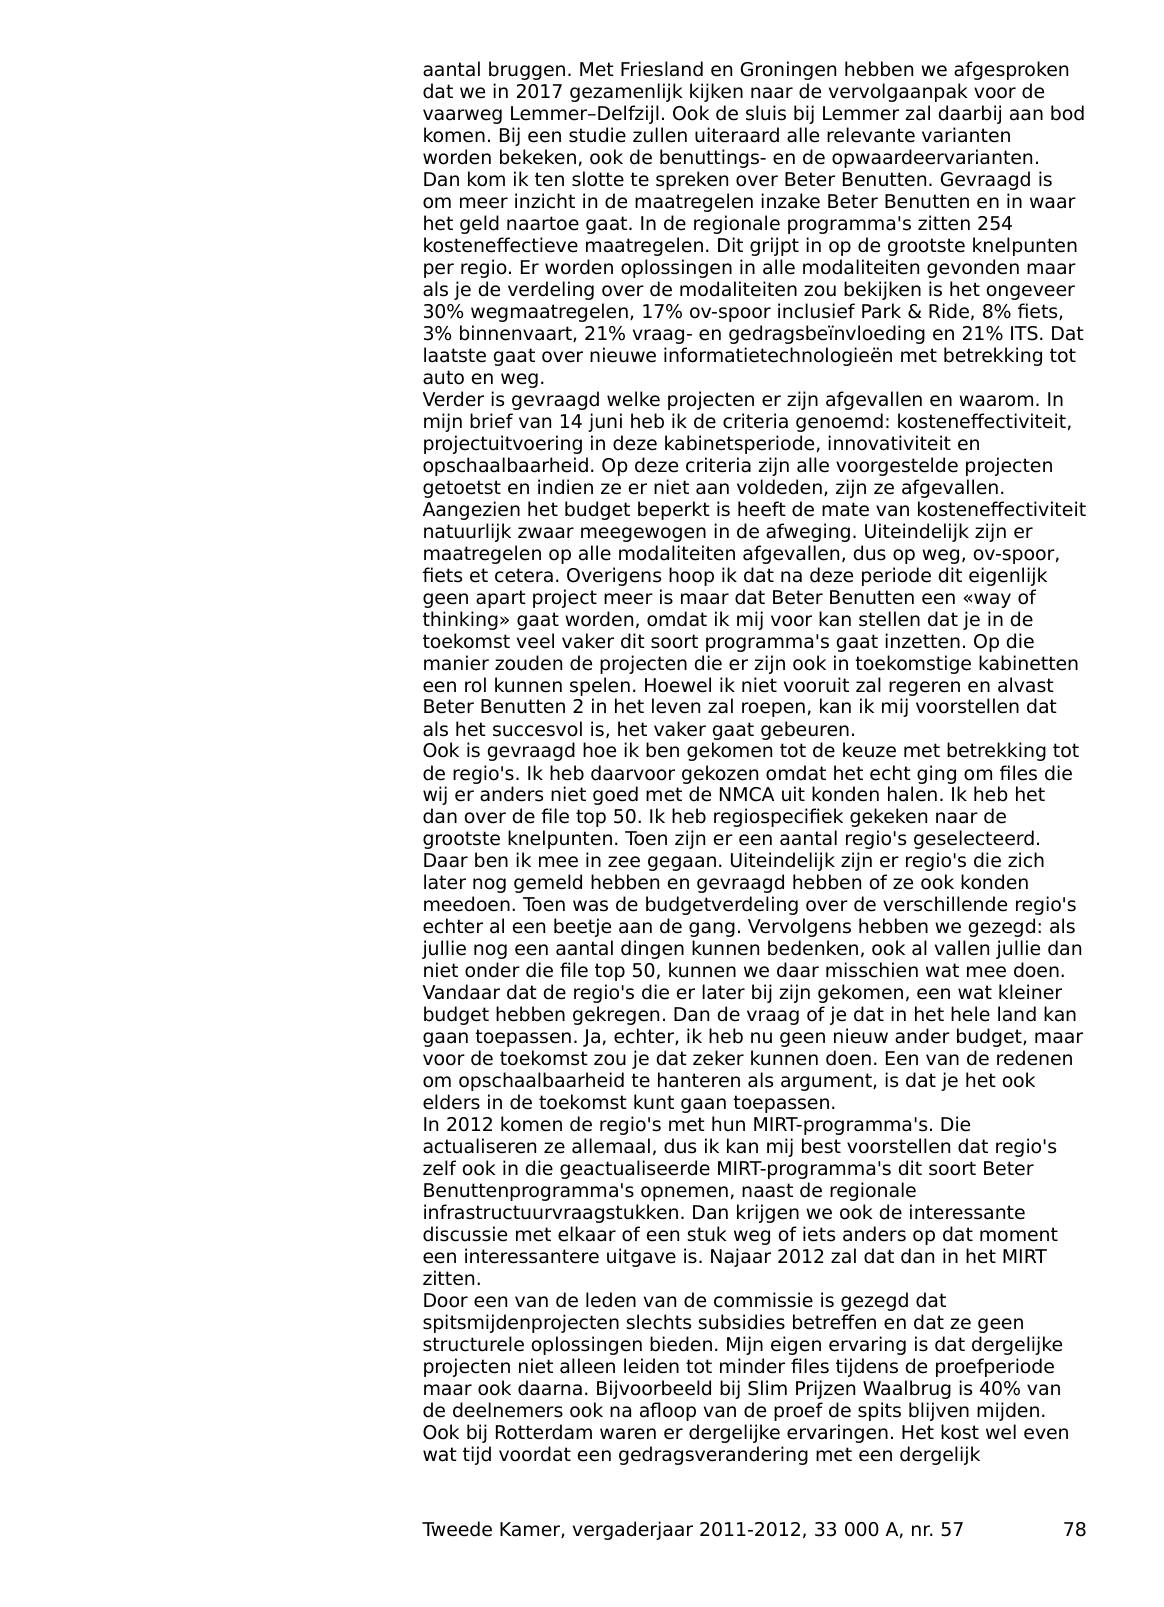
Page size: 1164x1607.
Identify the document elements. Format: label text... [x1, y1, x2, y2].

text Ook is gevraagd hoe ik ben gekomen tot de keuze met betrekking tot de regio's. Ik heb daarvoor gekozen omdat het echt ging om files die wij er anders niet goed met de NMCA uit konden halen. Ik heb het dan over de file top 50. Ik heb regiospecifiek gekeken naar de grootste knelpunten. Toen zijn er een aantal regio's geselecteerd. Daar ben ik mee in zee gegaan. Uiteindelijk zijn er regio's die zich later nog gemeld hebben en gevraagd hebben of ze ook konden meedoen. Toen was de budgetverdeling over de verschillende regio's echter al een beetje aan de gang. Vervolgens hebben we gezegd: als jullie nog een aantal dingen kunnen bedenken, ook al vallen jullie dan niet onder die file top 50, kunnen we daar misschien wat mee doen. Vandaar dat de regio's die er later bij zijn gekomen, een wat kleiner budget hebben gekregen. Dan de vraag of je dat in het hele land kan gaan toepassen. Ja, echter, ik heb nu geen nieuw ander budget, maar voor de toekomst zou je dat zeker kunnen doen. Een van de redenen om opschaalbaarheid te hanteren als argument, is dat je het ook elders in de toekomst kunt gaan toepassen. [422, 740, 1087, 1114]
text Dan kom ik ten slotte te spreken over Beter Benutten. Gevraagd is om meer inzicht in de maatregelen inzake Beter Benutten en in waar het geld naartoe gaat. In de regionale programma's zitten 254 kosteneffectieve maatregelen. Dit grijpt in op de grootste knelpunten per regio. Er worden oplossingen in alle modaliteiten gevonden maar als je de verdeling over de modaliteiten zou bekijken is het ongeveer 30% wegmaatregelen, 17% ov-spoor inclusief Park & Ride, 8% fiets, 3% binnenvaart, 21% vraag- en gedragsbeïnvloeding en 21% ITS. Dat laatste gaat over nieuwe informatietechnologieën met betrekking tot auto en weg. [422, 169, 1087, 389]
text In 2012 komen de regio's met hun MIRT-programma's. Die actualiseren ze allemaal, dus ik kan mij best voorstellen dat regio's zelf ook in die geactualiseerde MIRT-programma's dit soort Beter Benuttenprogramma's opnemen, naast de regionale infrastructuurvraagstukken. Dan krijgen we ook de interessante discussie met elkaar of een stuk weg of iets anders op dat moment een interessantere uitgave is. Najaar 2012 zal dat dan in het MIRT zitten. [422, 1114, 1087, 1290]
text Verder is gevraagd welke projecten er zijn afgevallen en waarom. In mijn brief van 14 juni heb ik de criteria genoemd: kosteneffectiviteit, projectuitvoering in deze kabinetsperiode, innovativiteit en opschaalbaarheid. Op deze criteria zijn alle voorgestelde projecten getoetst en indien ze er niet aan voldeden, zijn ze afgevallen. Aangezien het budget beperkt is heeft de mate van kosteneffectiviteit natuurlijk zwaar meegewogen in de afweging. Uiteindelijk zijn er maatregelen op alle modaliteiten afgevallen, dus op weg, ov-spoor, fiets et cetera. Overigens hoop ik dat na deze periode dit eigenlijk geen apart project meer is maar dat Beter Benutten een «way of thinking» gaat worden, omdat ik mij voor kan stellen dat je in de toekomst veel vaker dit soort programma's gaat inzetten. Op die manier zouden de projecten die er zijn ook in toekomstige kabinetten een rol kunnen spelen. Hoewel ik niet vooruit zal regeren en alvast Beter Benutten 2 in het leven zal roepen, kan ik mij voorstellen dat als het succesvol is, het vaker gaat gebeuren. [422, 389, 1087, 740]
text Door een van de leden van de commissie is gezegd dat spitsmijdenprojecten slechts subsidies betreffen en dat ze geen structurele oplossingen bieden. Mijn eigen ervaring is dat dergelijke projecten niet alleen leiden tot minder files tijdens de proefperiode maar ook daarna. Bijvoorbeeld bij Slim Prijzen Waalbrug is 40% van de deelnemers ook na afloop van de proef de spits blijven mijden. Ook bij Rotterdam waren er dergelijke ervaringen. Het kost wel even wat tijd voordat een gedragsverandering met een dergelijk [422, 1290, 1087, 1466]
text aantal bruggen. Met Friesland en Groningen hebben we afgesproken dat we in 2017 gezamenlijk kijken naar de vervolgaanpak voor de vaarweg Lemmer–Delfzijl. Ook de sluis bij Lemmer zal daarbij aan bod komen. Bij een studie zullen uiteraard alle relevante varianten worden bekeken, ook de benuttings- en de opwaardeervarianten. [422, 59, 1087, 169]
